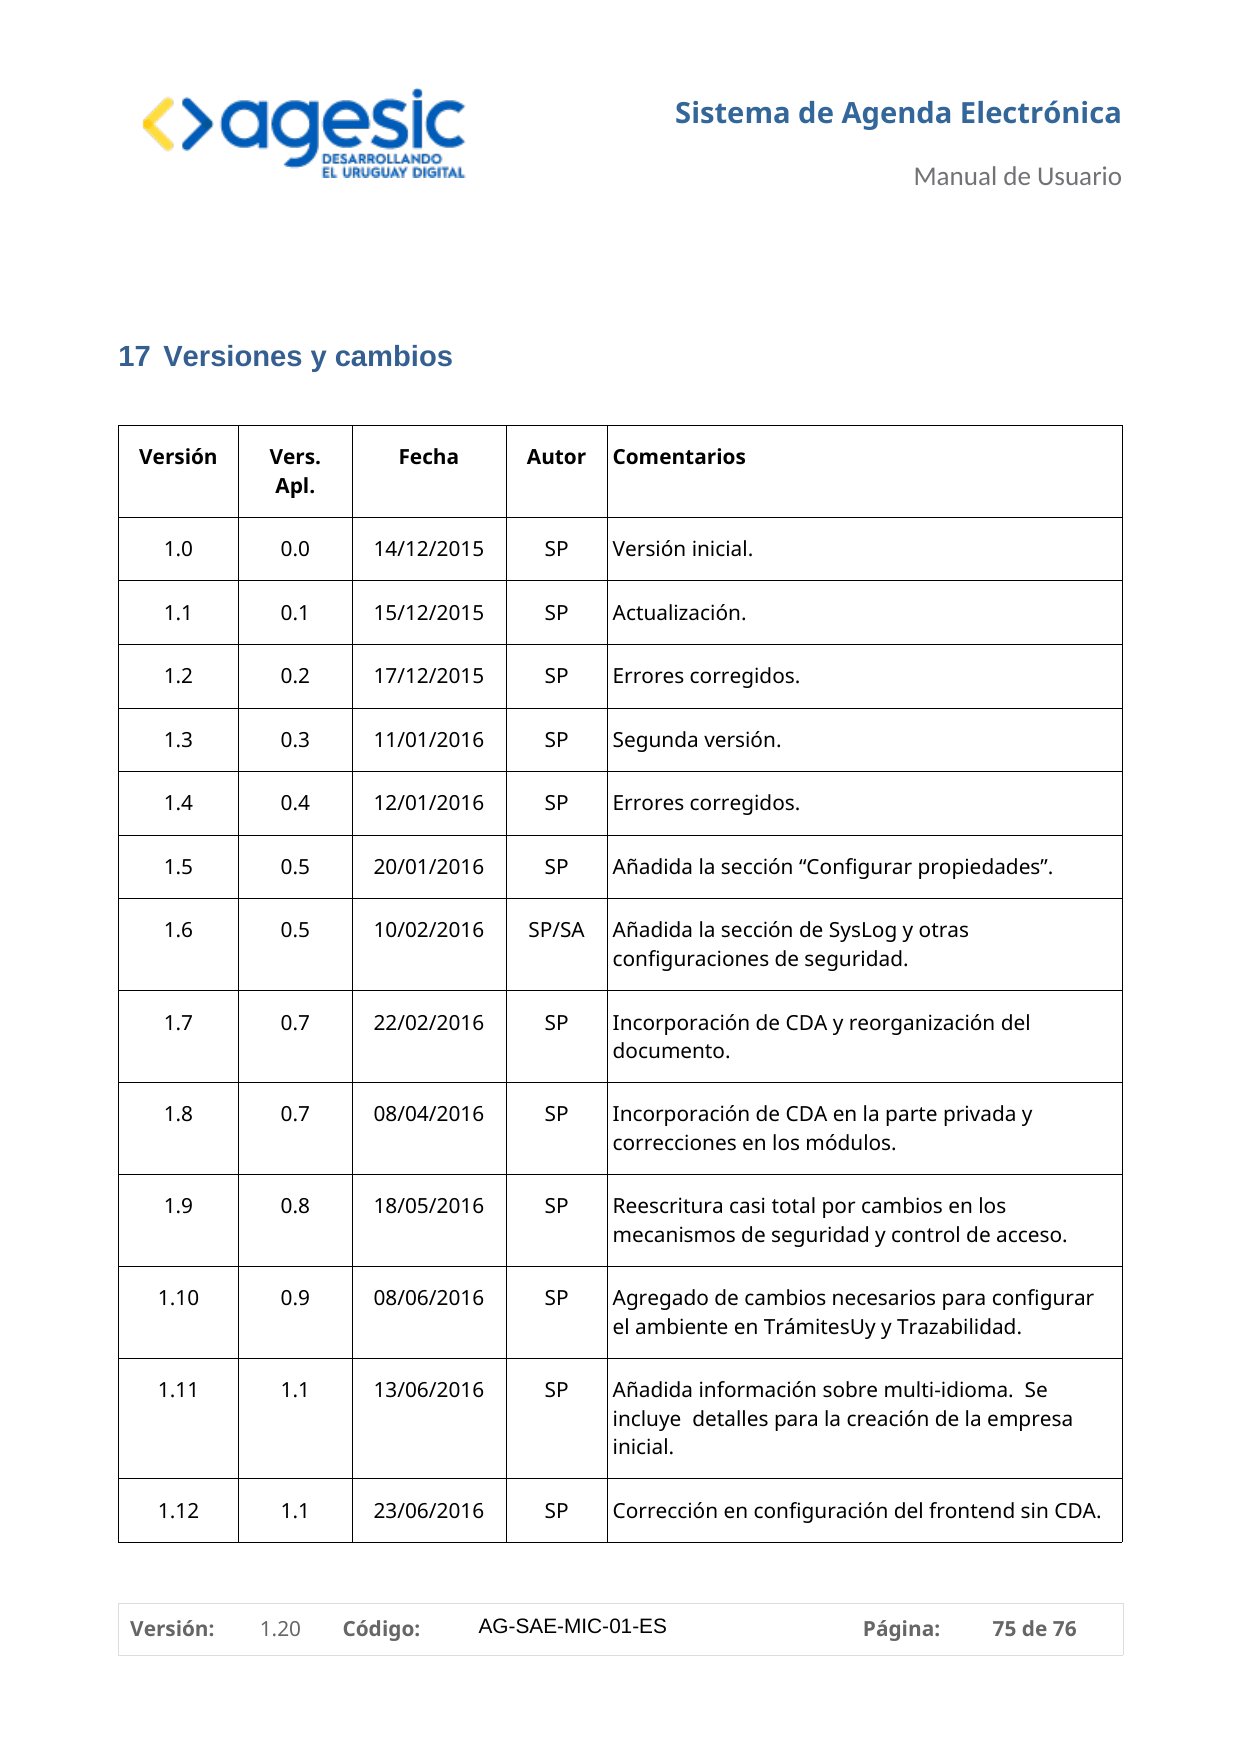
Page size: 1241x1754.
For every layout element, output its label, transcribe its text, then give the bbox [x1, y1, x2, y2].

table_cell Añadida información sobre multi-idioma. Se incluye detalles para la creación de la empresa inicial. [608, 1359, 1122, 1478]
table_cell Actualización. [608, 581, 1122, 644]
table_cell SP [507, 1175, 607, 1266]
table_cell SP [507, 518, 607, 580]
picture [142, 88, 466, 178]
table_cell 1.1 [119, 581, 238, 644]
table_cell 13/06/2016 [353, 1359, 506, 1478]
table_cell 17/12/2015 [353, 645, 506, 707]
table_cell 1.2 [119, 645, 238, 707]
table_cell 1.3 [119, 709, 238, 771]
table_cell 0.4 [239, 772, 352, 834]
table_cell 0.9 [239, 1267, 352, 1358]
table_cell Segunda versión. [608, 709, 1122, 771]
table_cell SP [507, 1083, 607, 1174]
table_cell 1.8 [119, 1083, 238, 1174]
subtitle Versiones y cambios [118, 339, 1122, 373]
table_cell SP [507, 836, 607, 898]
table_cell 1.7 [119, 991, 238, 1082]
table_header Comentarios [608, 426, 1122, 517]
table_cell 1.1 [239, 1359, 352, 1478]
table_cell SP [507, 1359, 607, 1478]
table_cell 1.0 [119, 518, 238, 580]
table_cell 1.10 [119, 1267, 238, 1358]
table_cell 14/12/2015 [353, 518, 506, 580]
table_cell 0.7 [239, 1083, 352, 1174]
table_cell 0.5 [239, 899, 352, 990]
table_cell Versión inicial. [608, 518, 1122, 580]
table_cell Añadida la sección “Configurar propiedades”. [608, 836, 1122, 898]
table_cell Reescritura casi total por cambios en los mecanismos de seguridad y control de acceso. [608, 1175, 1122, 1266]
table_cell 0.5 [239, 836, 352, 898]
table_cell 22/02/2016 [353, 991, 506, 1082]
table_header Vers. Apl. [239, 426, 352, 517]
table_cell 0.8 [239, 1175, 352, 1266]
table_header Versión [119, 426, 238, 517]
table_cell 10/02/2016 [353, 899, 506, 990]
table_cell 15/12/2015 [353, 581, 506, 644]
table_cell SP [507, 991, 607, 1082]
table_header Fecha [353, 426, 506, 517]
table_cell Incorporación de CDA en la parte privada y correcciones en los módulos. [608, 1083, 1122, 1174]
table_cell 1.11 [119, 1359, 238, 1478]
table_cell 08/06/2016 [353, 1267, 506, 1358]
table_cell 1.4 [119, 772, 238, 834]
table_cell SP [507, 709, 607, 771]
table_cell 1.5 [119, 836, 238, 898]
table_cell Corrección en configuración del frontend sin CDA. [608, 1479, 1122, 1542]
table_cell 0.2 [239, 645, 352, 707]
table_cell 0.3 [239, 709, 352, 771]
table_cell 12/01/2016 [353, 772, 506, 834]
table_cell Agregado de cambios necesarios para configurar el ambiente en TrámitesUy y Trazabilidad. [608, 1267, 1122, 1358]
table_header Autor [507, 426, 607, 517]
table_cell 1.1 [239, 1479, 352, 1542]
table_cell SP [507, 1267, 607, 1358]
table_cell SP [507, 772, 607, 834]
table_cell 18/05/2016 [353, 1175, 506, 1266]
table_cell Errores corregidos. [608, 645, 1122, 707]
table_cell 0.1 [239, 581, 352, 644]
table_cell SP [507, 645, 607, 707]
table_cell Errores corregidos. [608, 772, 1122, 834]
table_cell 08/04/2016 [353, 1083, 506, 1174]
table_cell 1.6 [119, 899, 238, 990]
table_cell SP/SA [507, 899, 607, 990]
table_cell 0.7 [239, 991, 352, 1082]
table_cell SP [507, 581, 607, 644]
table_cell Incorporación de CDA y reorganización del documento. [608, 991, 1122, 1082]
table_cell 1.9 [119, 1175, 238, 1266]
table_cell 0.0 [239, 518, 352, 580]
table_cell Añadida la sección de SysLog y otras configuraciones de seguridad. [608, 899, 1122, 990]
table_cell 1.12 [119, 1479, 238, 1542]
table_cell SP [507, 1479, 607, 1542]
table_cell 11/01/2016 [353, 709, 506, 771]
table_cell 20/01/2016 [353, 836, 506, 898]
table_cell 23/06/2016 [353, 1479, 506, 1542]
